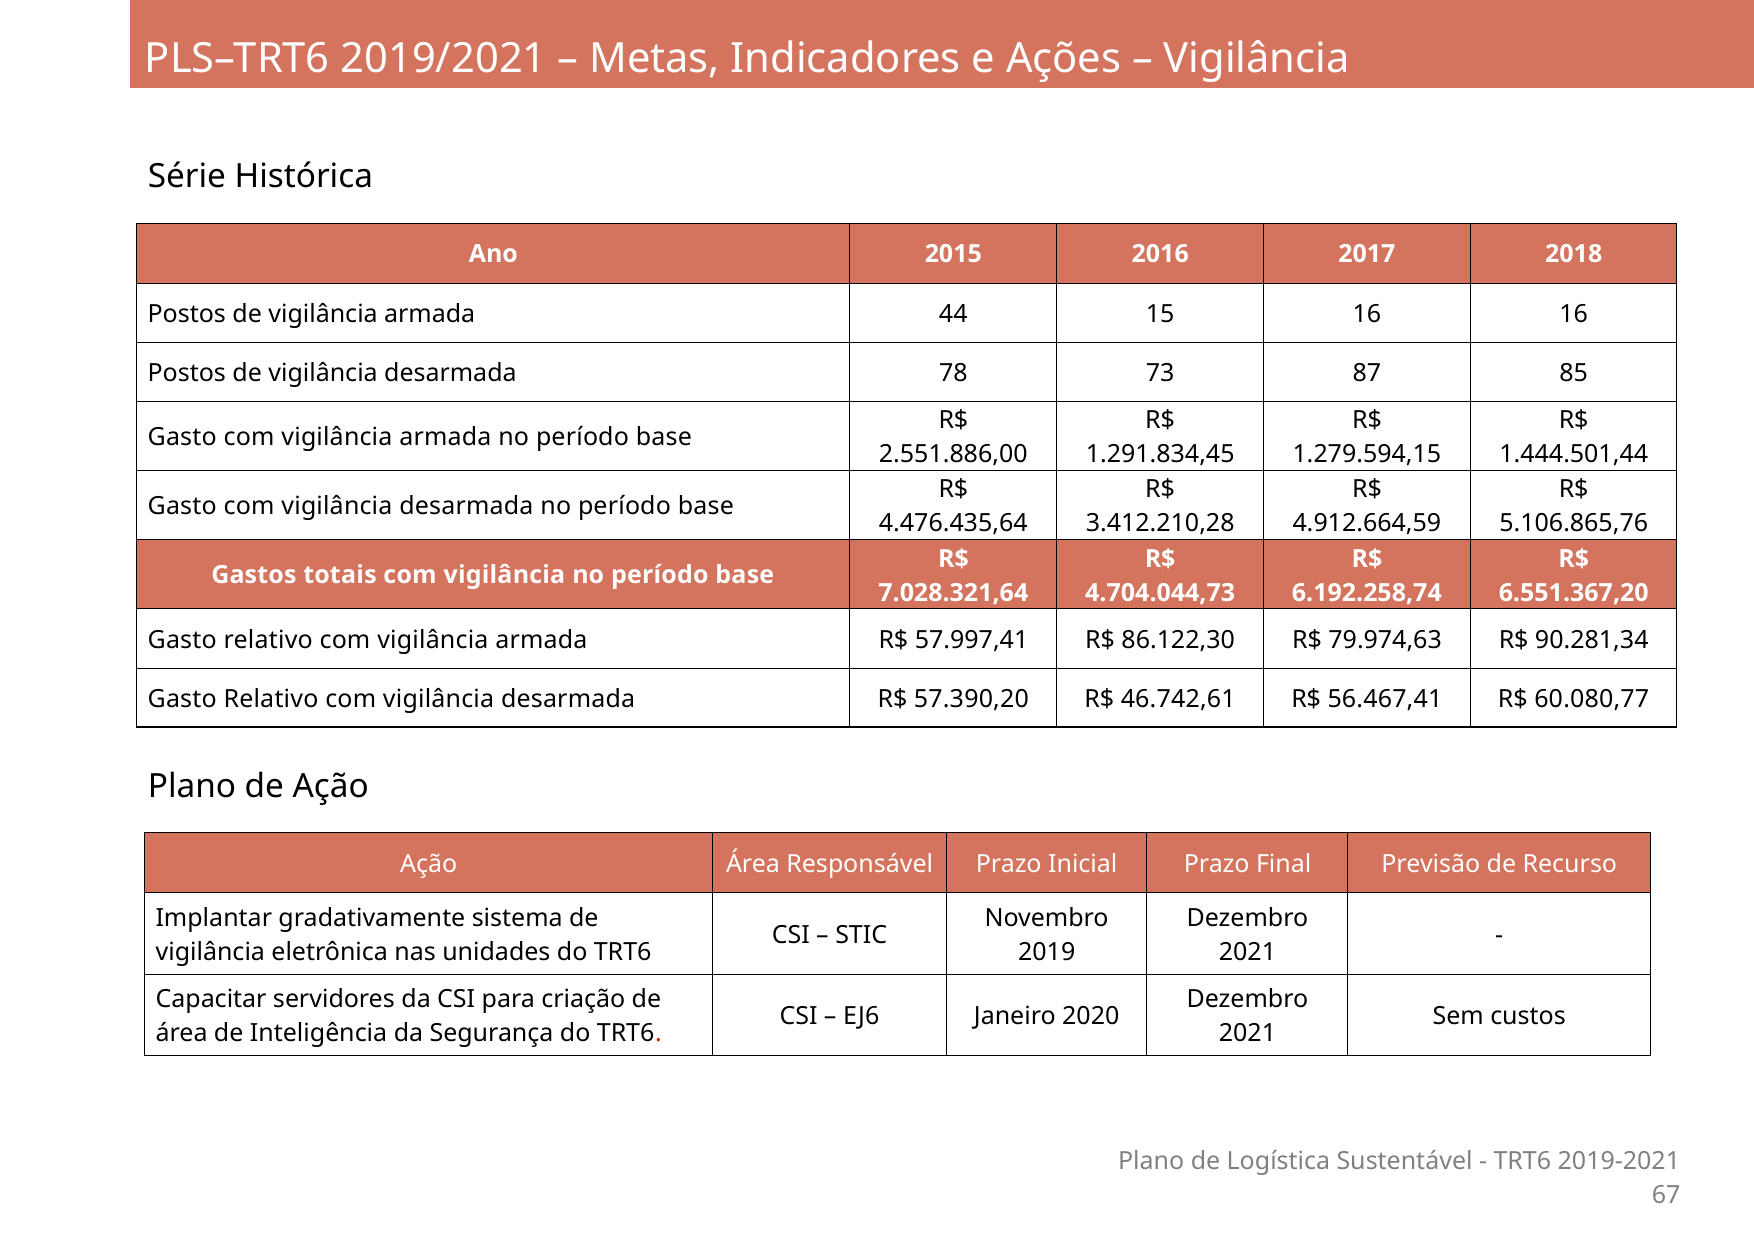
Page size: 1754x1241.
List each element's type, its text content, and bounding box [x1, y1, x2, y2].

table_cell R$ 60.080,77 [1471, 669, 1676, 726]
table_cell R$ 79.974,63 [1264, 609, 1470, 667]
table_cell Implantar gradativamente sistema de vigilância eletrônica nas unidades do TRT6 [145, 893, 712, 974]
table_header Área Responsável [713, 833, 946, 892]
table_cell Capacitar servidores da CSI para criação de área de Inteligência da Segurança do TRT6. [145, 975, 712, 1055]
table_cell - [1348, 893, 1650, 974]
table_cell R$ 57.997,41 [850, 609, 1056, 667]
table_cell R$ 5.106.865,76 [1471, 471, 1676, 539]
table_cell 16 [1471, 284, 1676, 342]
table_header Prazo Inicial [947, 833, 1146, 892]
table_header 2015 [850, 224, 1056, 283]
table_header Ação [145, 833, 712, 892]
table_cell R$ 57.390,20 [850, 669, 1056, 726]
table_cell 16 [1264, 284, 1470, 342]
table_cell R$ 4.704.044,73 [1057, 540, 1263, 608]
table_cell 85 [1471, 343, 1676, 401]
table_cell Gasto relativo com vigilância armada [137, 609, 849, 667]
table_cell R$ 1.444.501,44 [1471, 402, 1676, 470]
table_cell R$ 7.028.321,64 [850, 540, 1056, 608]
table_cell R$ 86.122,30 [1057, 609, 1263, 667]
table_cell Gasto com vigilância armada no período base [137, 402, 849, 470]
table_cell 15 [1057, 284, 1263, 342]
table_cell Dezembro 2021 [1147, 893, 1347, 974]
table_cell Gasto com vigilância desarmada no período base [137, 471, 849, 539]
table_cell 73 [1057, 343, 1263, 401]
table_cell R$ 4.912.664,59 [1264, 471, 1470, 539]
table_cell Postos de vigilância armada [137, 284, 849, 342]
table_cell R$ 56.467,41 [1264, 669, 1470, 726]
table_header 2016 [1057, 224, 1263, 283]
table_cell CSI – EJ6 [713, 975, 946, 1055]
table_cell R$ 1.279.594,15 [1264, 402, 1470, 470]
table_header Previsão de Recurso [1348, 833, 1650, 892]
table_cell Postos de vigilância desarmada [137, 343, 849, 401]
table_cell 44 [850, 284, 1056, 342]
table_cell Dezembro 2021 [1147, 975, 1347, 1055]
text Série Histórica [148, 152, 1665, 198]
table_cell Gastos totais com vigilância no período base [137, 540, 849, 608]
table_cell R$ 2.551.886,00 [850, 402, 1056, 470]
table_cell R$ 46.742,61 [1057, 669, 1263, 726]
table_header Ano [137, 224, 849, 283]
text Plano de Ação [148, 762, 1665, 807]
table_cell Gasto Relativo com vigilância desarmada [137, 669, 849, 726]
table_cell Sem custos [1348, 975, 1650, 1055]
table_cell 78 [850, 343, 1056, 401]
table_header Prazo Final [1147, 833, 1347, 892]
table_cell CSI – STIC [713, 893, 946, 974]
table_header 2017 [1264, 224, 1470, 283]
table_header 2018 [1471, 224, 1676, 283]
table_cell R$ 1.291.834,45 [1057, 402, 1263, 470]
table_cell R$ 6.551.367,20 [1471, 540, 1676, 608]
table_cell Novembro 2019 [947, 893, 1146, 974]
table_cell R$ 4.476.435,64 [850, 471, 1056, 539]
table_cell R$ 3.412.210,28 [1057, 471, 1263, 539]
table_cell 87 [1264, 343, 1470, 401]
table_cell R$ 6.192.258,74 [1264, 540, 1470, 608]
table_cell R$ 90.281,34 [1471, 609, 1676, 667]
table_cell Janeiro 2020 [947, 975, 1146, 1055]
